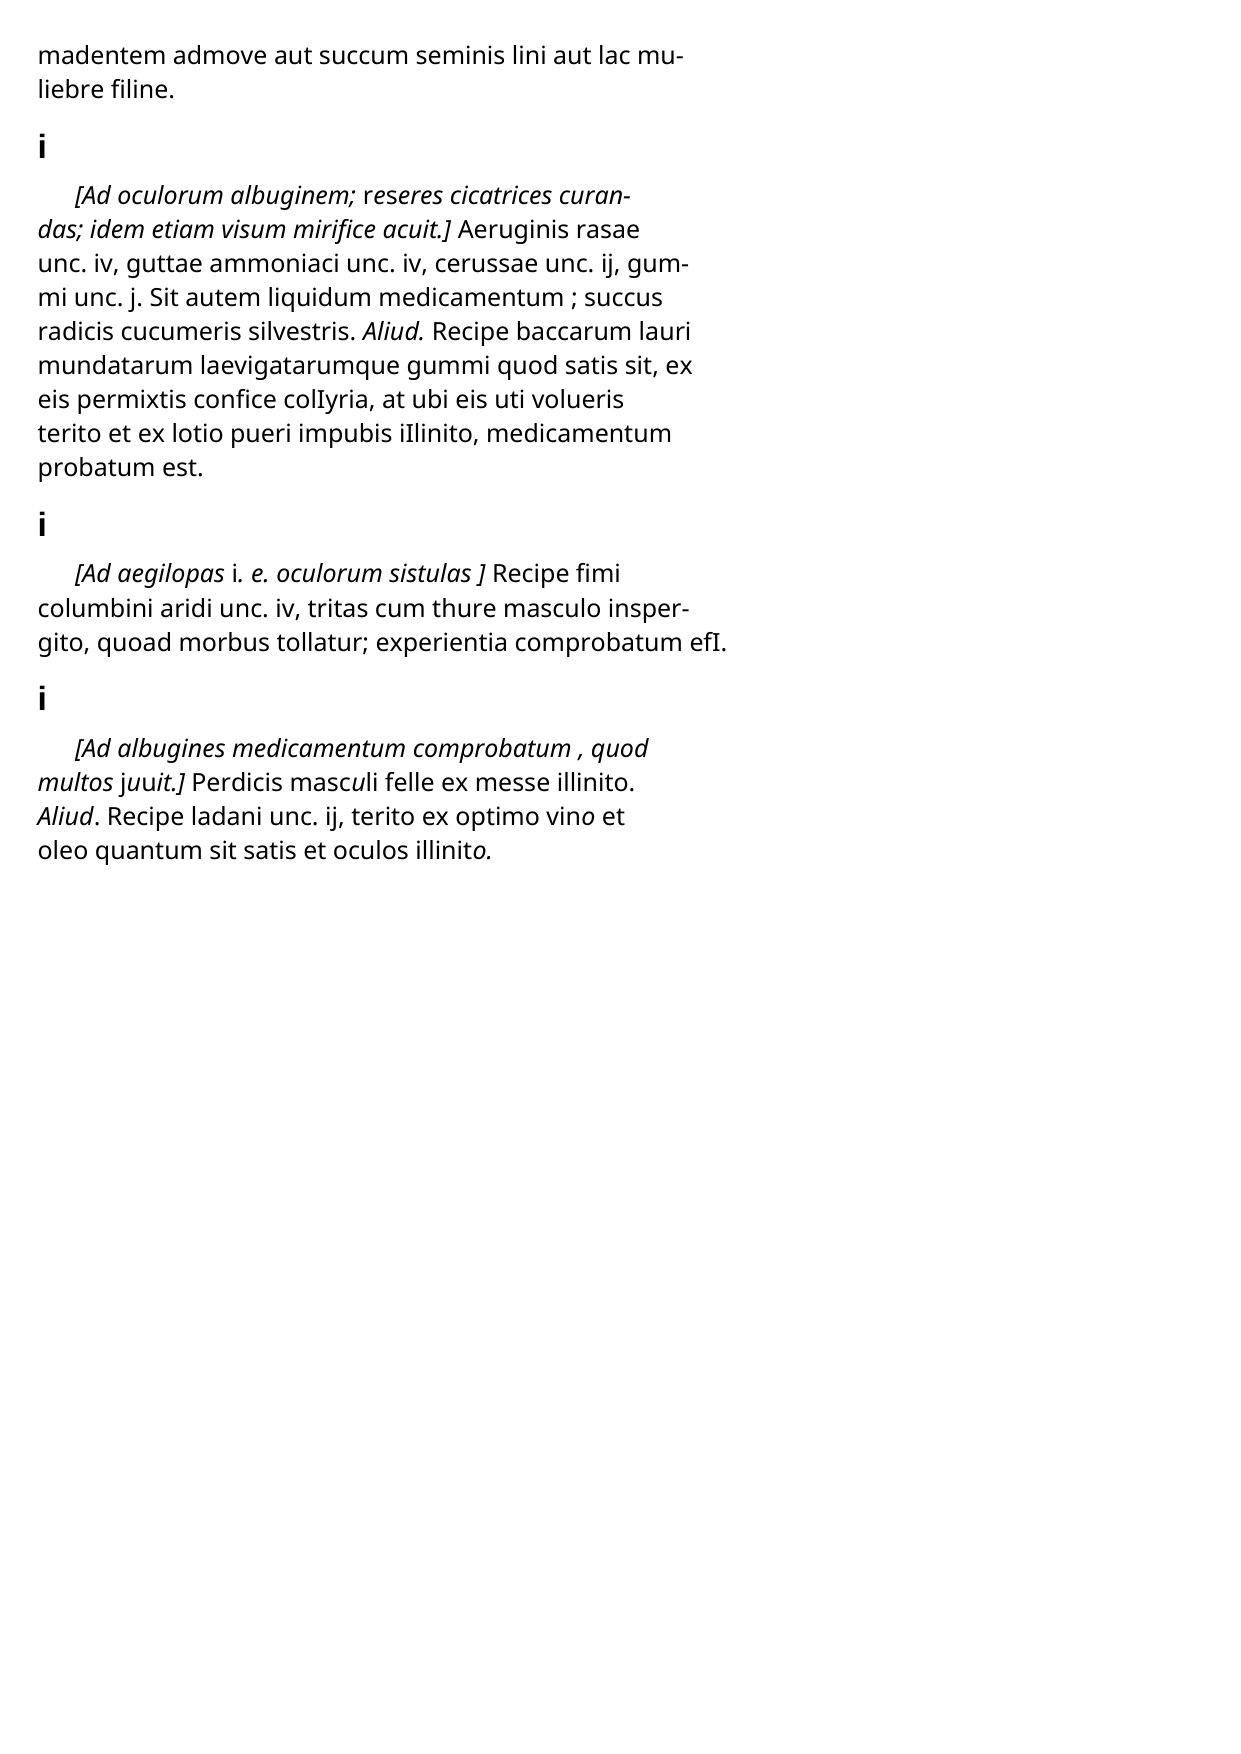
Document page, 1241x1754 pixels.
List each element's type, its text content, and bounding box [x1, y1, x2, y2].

subtitle i [37, 505, 1203, 544]
text [Ad albugines medicamentum comprobatum , quod multos juuit.] Perdicis masculi felle ex messe illinito. Aliud. Recipe ladani unc. ij, terito ex optimo vino et oleo quantum sit satis et oculos illinito. [37, 730, 1203, 867]
subtitle i [37, 126, 1203, 165]
subtitle i [37, 679, 1203, 718]
text madentem admove aut succum seminis lini aut lac mu- liebre filine. [37, 37, 1203, 106]
text [Ad aegilopas i. e. oculorum sistulas ] Recipe fimi columbini aridi unc. iv, tritas cum thure masculo insper- gito, quoad morbus tollatur; experientia comprobatum efI. [37, 556, 1203, 658]
text [Ad oculorum albuginem; reseres cicatrices curan- das; idem etiam visum mirifice acuit.] Aeruginis rasae unc. iv, guttae ammoniaci unc. iv, cerussae unc. ij, gum- mi unc. j. Sit autem liquidum medicamentum ; succus radicis cucumeris silvestris. Aliud. Recipe baccarum lauri mundatarum laevigatarumque gummi quod satis sit, ex eis permixtis confice colIyria, at ubi eis uti volueris terito et ex lotio pueri impubis iIlinito, medicamentum probatum est. [37, 178, 1203, 484]
